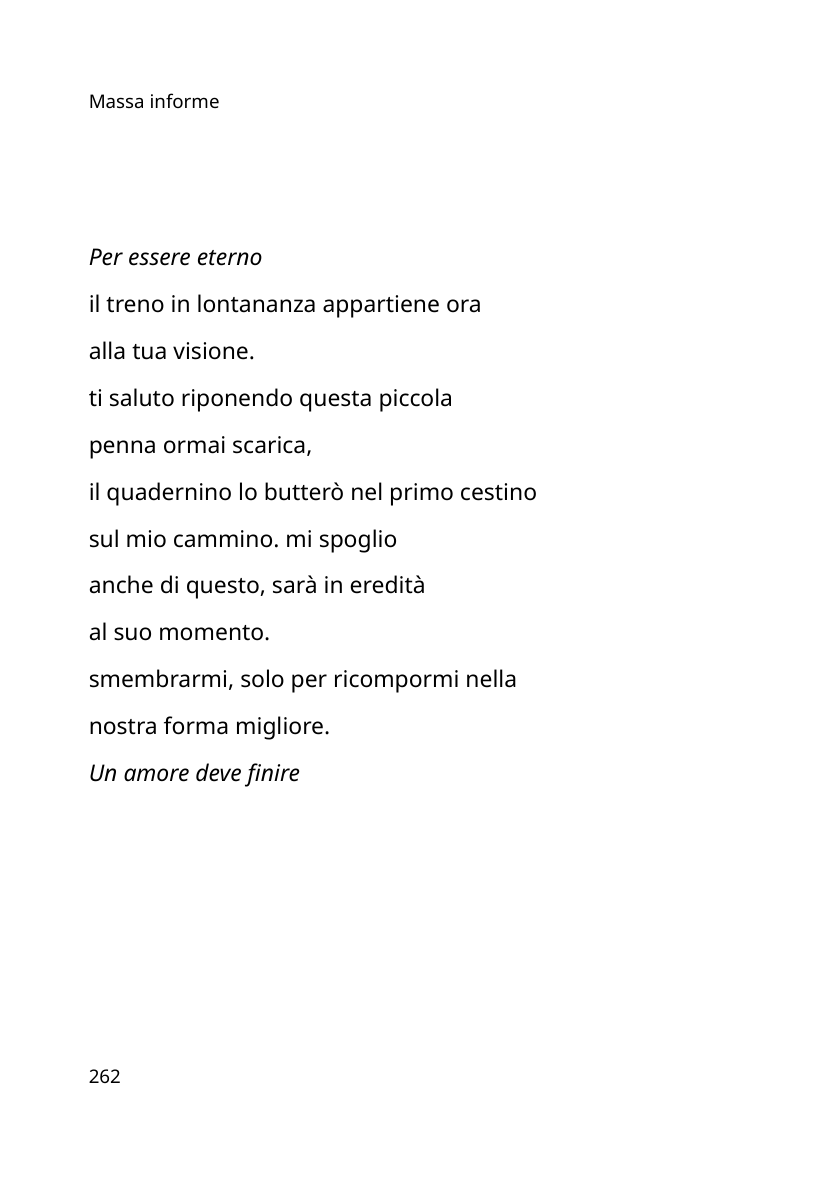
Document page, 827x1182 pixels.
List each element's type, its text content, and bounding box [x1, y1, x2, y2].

text il treno in lontananza appartiene ora [88, 288, 738, 319]
text nostra forma migliore. [88, 710, 738, 741]
text Un amore deve finire [88, 757, 738, 788]
text Per essere eterno [88, 241, 738, 272]
text smembrarmi, solo per ricompormi nella [88, 663, 738, 694]
text ti saluto riponendo questa piccola [88, 382, 738, 413]
text alla tua visione. [88, 335, 738, 366]
text al suo momento. [88, 616, 738, 647]
text sul mio cammino. mi spoglio [88, 522, 738, 554]
text penna ormai scarica, [88, 429, 738, 460]
text anche di questo, sarà in eredità [88, 569, 738, 601]
text il quadernino lo butterò nel primo cestino [88, 476, 738, 507]
